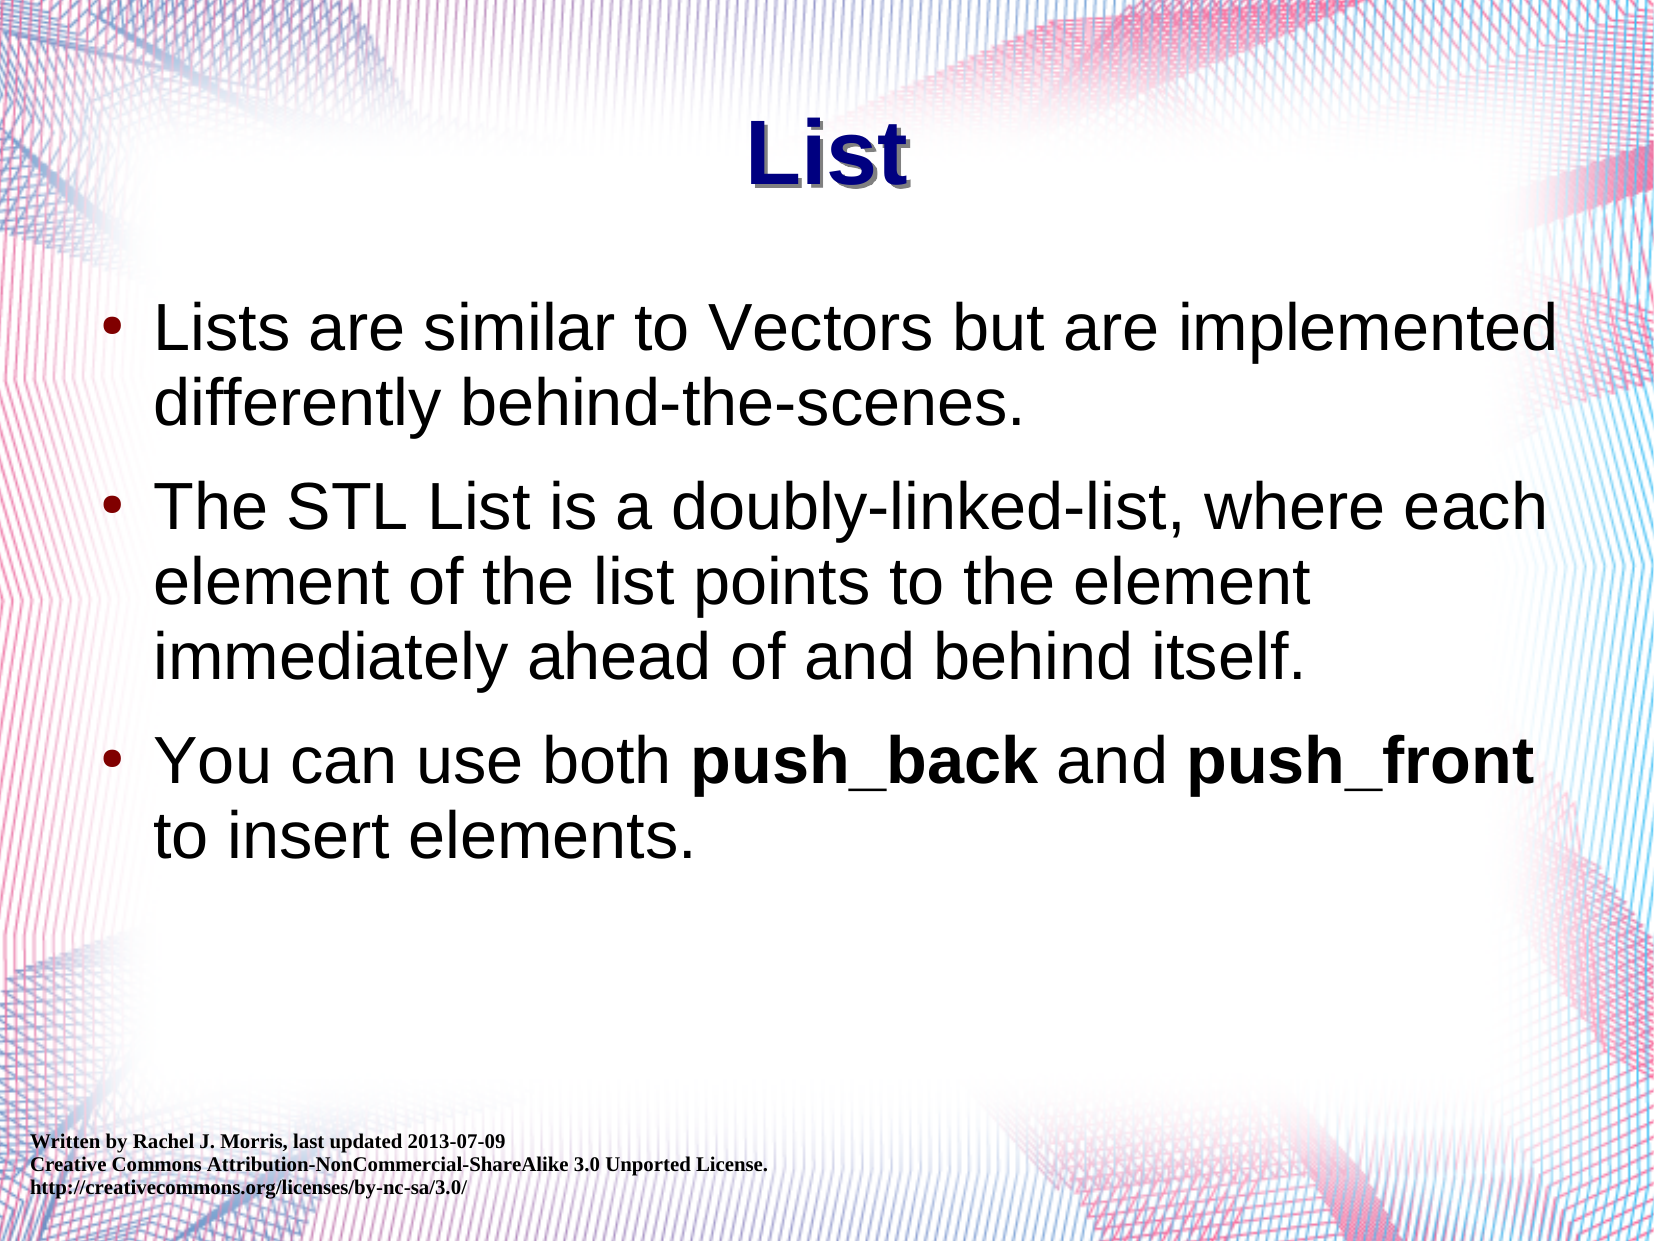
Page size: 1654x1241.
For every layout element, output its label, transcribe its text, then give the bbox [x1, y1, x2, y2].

picture [0, 0, 1654, 1241]
title List [82, 49, 1571, 257]
list Lists are similar to Vectors but are implemented differently behind-the-scenes. The STL List is a doubly-linked-list, where each element of the list points to the element immediately ahead of and behind itself. You can use both push_back and push_front to insert elements. [82, 290, 1571, 1010]
